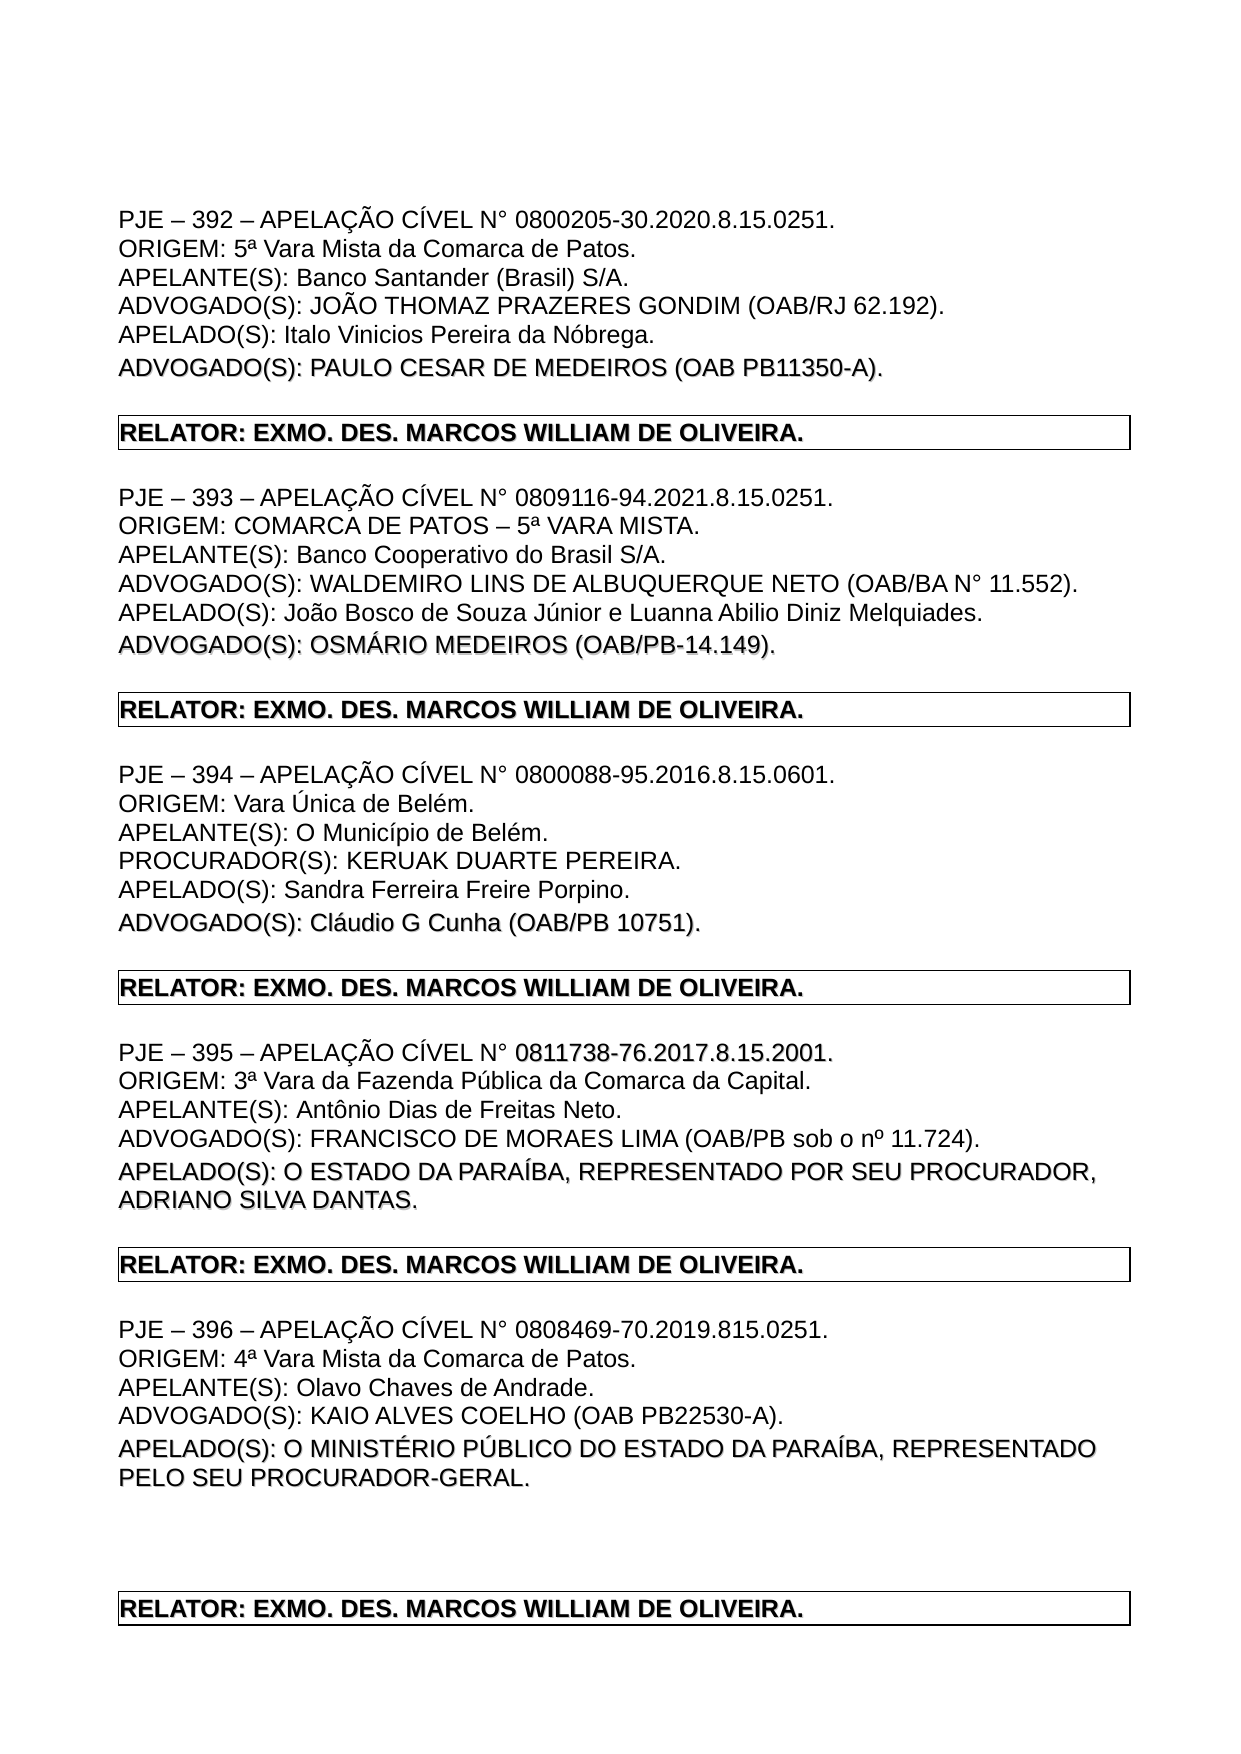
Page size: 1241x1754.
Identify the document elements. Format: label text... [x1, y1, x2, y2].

text ADVOGADO(S): FRANCISCO DE MORAES LIMA (OAB/PB sob o nº 11.724). [118, 1124, 1122, 1153]
text APELANTE(S): Olavo Chaves de Andrade. [118, 1373, 1122, 1401]
text APELANTE(S): Banco Cooperativo do Brasil S/A. [118, 540, 1122, 569]
text ADVOGADO(S): PAULO CESAR DE MEDEIROS (OAB PB11350-A). [118, 353, 1131, 382]
text ADVOGADO(S): WALDEMIRO LINS DE ALBUQUERQUE NETO (OAB/BA N° 11.552). [118, 569, 1122, 598]
text ORIGEM: 3ª Vara da Fazenda Pública da Comarca da Capital. [118, 1066, 1122, 1095]
text RELATOR: EXMO. DES. MARCOS WILLIAM DE OLIVEIRA. [119, 693, 1129, 726]
text ADVOGADO(S): KAIO ALVES COELHO (OAB PB22530-A). [118, 1401, 1122, 1430]
text ORIGEM: COMARCA DE PATOS – 5ª VARA MISTA. [118, 511, 1122, 540]
text ADVOGADO(S): Cláudio G Cunha (OAB/PB 10751). [118, 908, 1131, 937]
text APELADO(S): João Bosco de Souza Júnior e Luanna Abilio Diniz Melquiades. [118, 598, 1122, 626]
text RELATOR: EXMO. DES. MARCOS WILLIAM DE OLIVEIRA. [119, 971, 1129, 1004]
text RELATOR: EXMO. DES. MARCOS WILLIAM DE OLIVEIRA. [119, 1592, 1129, 1624]
text APELADO(S): Sandra Ferreira Freire Porpino. [118, 875, 1122, 904]
text RELATOR: EXMO. DES. MARCOS WILLIAM DE OLIVEIRA. [119, 1248, 1129, 1281]
text APELADO(S): O MINISTÉRIO PÚBLICO DO ESTADO DA PARAÍBA, REPRESENTADO PELO SEU PROCURADOR-GERAL. [118, 1434, 1131, 1492]
text ORIGEM: Vara Única de Belém. [118, 789, 1122, 818]
text ORIGEM: 5ª Vara Mista da Comarca de Patos. [118, 234, 1122, 263]
text ORIGEM: 4ª Vara Mista da Comarca de Patos. [118, 1344, 1122, 1373]
text ADVOGADO(S): OSMÁRIO MEDEIROS (OAB/PB-14.149). [118, 631, 1131, 659]
text APELADO(S): O ESTADO DA PARAÍBA, REPRESENTADO POR SEU PROCURADOR, ADRIANO SILVA DANTAS. [118, 1157, 1131, 1214]
text PROCURADOR(S): KERUAK DUARTE PEREIRA. [118, 846, 1122, 875]
text APELANTE(S): O Município de Belém. [118, 818, 1122, 846]
text PJE – 395 – APELAÇÃO CÍVEL N° 0811738-76.2017.8.15.2001. [118, 1038, 1122, 1066]
text PJE – 394 – APELAÇÃO CÍVEL N° 0800088-95.2016.8.15.0601. [118, 760, 1122, 789]
text PJE – 393 – APELAÇÃO CÍVEL N° 0809116-94.2021.8.15.0251. [118, 483, 1122, 511]
text APELADO(S): Italo Vinicios Pereira da Nóbrega. [118, 320, 1122, 349]
text PJE – 392 – APELAÇÃO CÍVEL N° 0800205-30.2020.8.15.0251. [118, 205, 1122, 234]
text APELANTE(S): Banco Santander (Brasil) S/A. [118, 263, 1122, 291]
text ADVOGADO(S): JOÃO THOMAZ PRAZERES GONDIM (OAB/RJ 62.192). [118, 291, 1122, 320]
text PJE – 396 – APELAÇÃO CÍVEL N° 0808469-70.2019.815.0251. [118, 1315, 1122, 1344]
text RELATOR: EXMO. DES. MARCOS WILLIAM DE OLIVEIRA. [119, 416, 1129, 449]
text APELANTE(S): Antônio Dias de Freitas Neto. [118, 1095, 1122, 1124]
